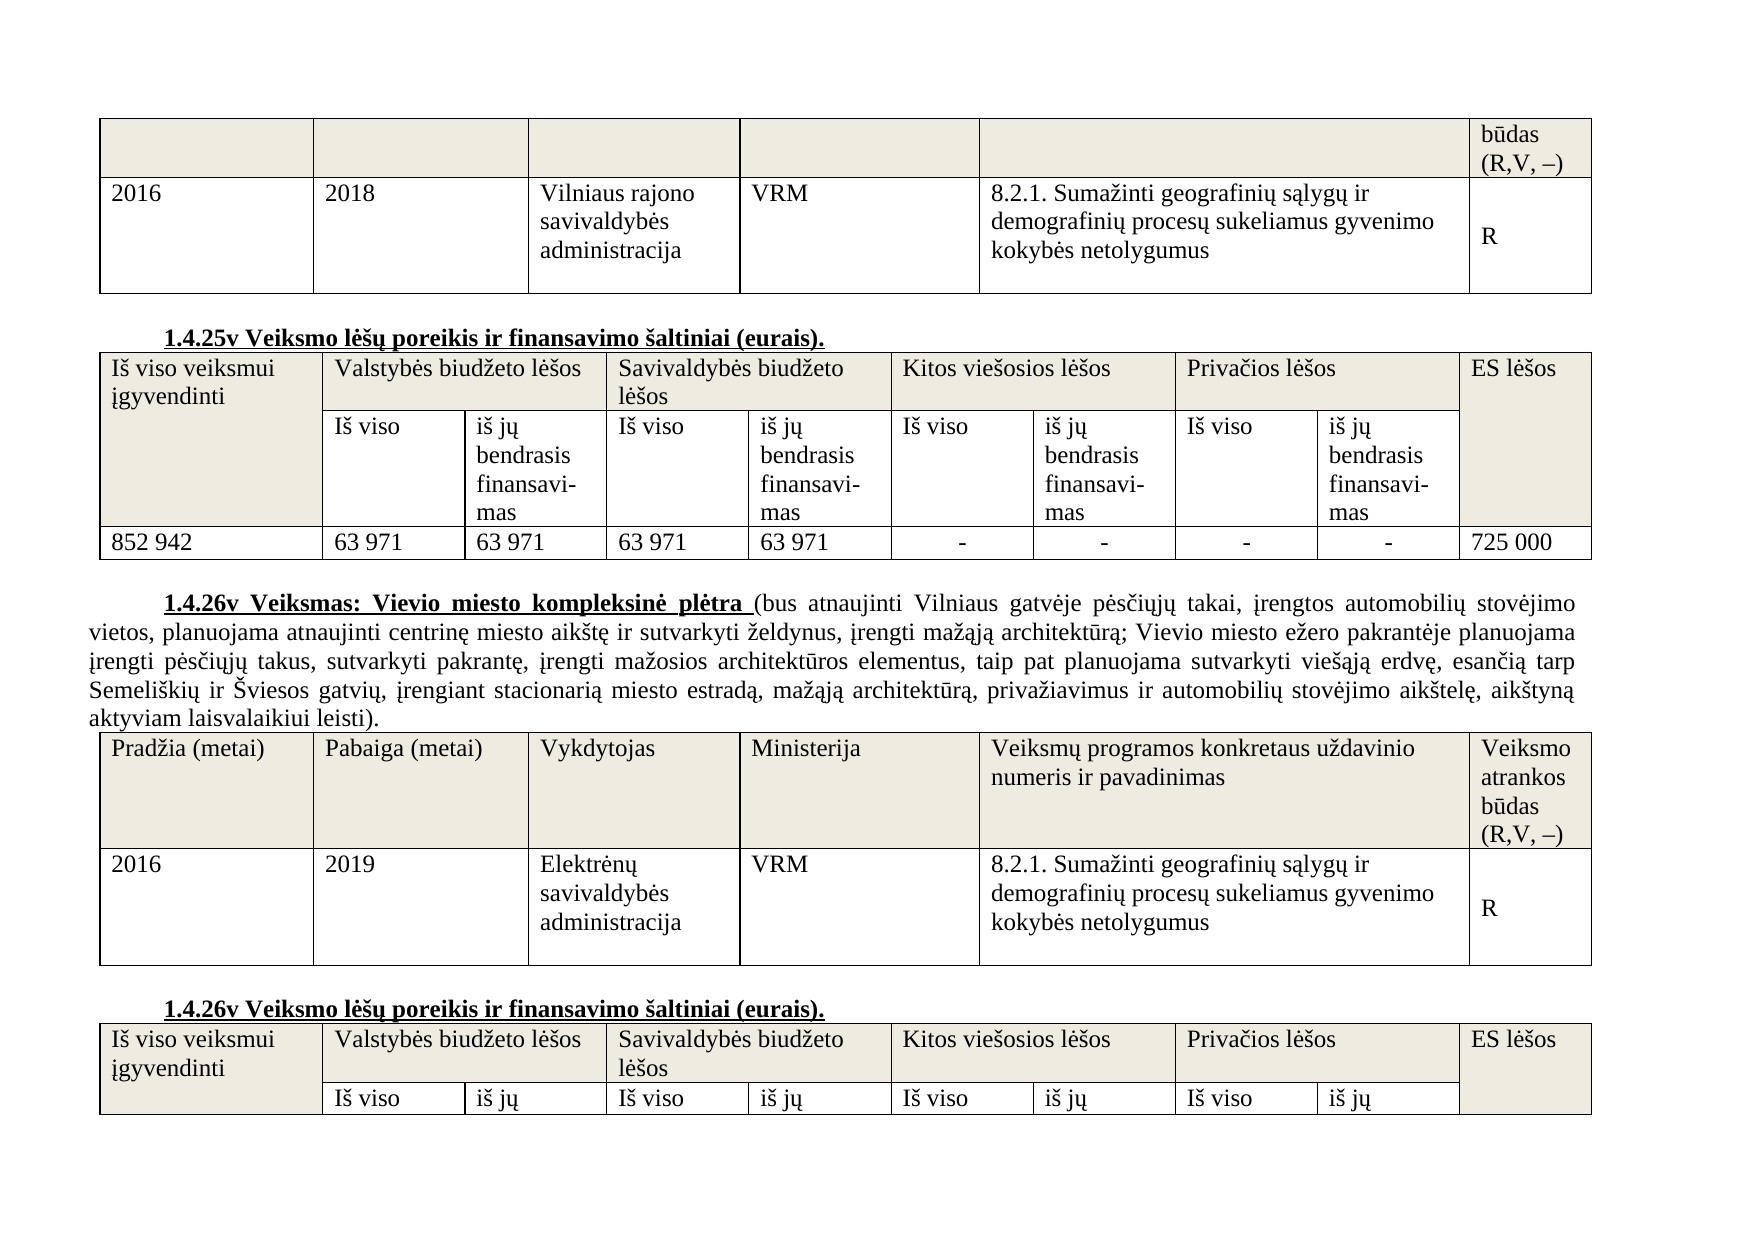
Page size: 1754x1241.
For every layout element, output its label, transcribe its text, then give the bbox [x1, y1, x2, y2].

table_cell Iš viso [607, 1083, 748, 1114]
table_header Savivaldybės biudžeto lėšos [607, 1024, 891, 1082]
table_header Savivaldybės biudžeto lėšos [607, 353, 891, 410]
table_header [741, 119, 979, 177]
table_cell Iš viso [323, 1083, 464, 1114]
table_cell iš jų bendrasis finansavi- mas [1318, 411, 1459, 526]
table_header Veiksmų programos konkretaus uždavinio numeris ir pavadinimas [980, 733, 1469, 848]
table_cell VRM [741, 178, 979, 293]
table_cell Iš viso [323, 411, 464, 526]
table_header [529, 119, 739, 177]
table_cell R [1470, 178, 1591, 293]
table_cell 8.2.1. Sumažinti geografinių sąlygų ir demografinių procesų sukeliamus gyvenimo kokybės netolygumus [980, 849, 1469, 965]
table_cell 725 000 [1460, 527, 1591, 559]
table_header Kitos viešosios lėšos [892, 1024, 1175, 1082]
table_header [314, 119, 528, 177]
table_cell 2016 [101, 178, 313, 293]
table_cell 2019 [314, 849, 528, 965]
table_cell iš jų [749, 1083, 891, 1114]
table_cell 63 971 [323, 527, 464, 559]
table_header Iš viso veiksmui įgyvendinti [101, 1024, 322, 1114]
table_header Ministerija [741, 733, 979, 848]
table_header [101, 119, 313, 177]
table_cell Elektrėnų savivaldybės administracija [529, 849, 739, 965]
table_cell Iš viso [892, 1083, 1033, 1114]
table_header Pradžia (metai) [101, 733, 313, 848]
table_cell Vilniaus rajono savivaldybės administracija [529, 178, 739, 293]
table_header ES lėšos [1460, 353, 1591, 526]
table_cell Iš viso [607, 411, 748, 526]
table_cell iš jų [1034, 1083, 1175, 1114]
table_cell 63 971 [607, 527, 748, 559]
text 1.4.25v Veiksmo lėšų poreikis ir finansavimo šaltiniai (eurais). [89, 323, 1577, 352]
table_cell iš jų [466, 1083, 606, 1114]
table_header Kitos viešosios lėšos [892, 353, 1175, 410]
table_header Veiksmo atrankos būdas (R,V, –) [1470, 733, 1591, 848]
table_header Pabaiga (metai) [314, 733, 528, 848]
table_cell iš jų bendrasis finansavi- mas [1034, 411, 1175, 526]
table_cell Iš viso [892, 411, 1033, 526]
table_header būdas (R,V, –) [1470, 119, 1591, 177]
table_cell - [1176, 527, 1317, 559]
table_cell iš jų [1318, 1083, 1459, 1114]
table_cell VRM [741, 849, 979, 965]
table_cell Iš viso [1176, 411, 1317, 526]
table_cell - [892, 527, 1033, 559]
table_header Valstybės biudžeto lėšos [323, 1024, 606, 1082]
table_cell Iš viso [1176, 1083, 1317, 1114]
text 1.4.26v Veiksmo lėšų poreikis ir finansavimo šaltiniai (eurais). [89, 994, 1577, 1023]
table_header Vykdytojas [529, 733, 739, 848]
table_cell iš jų bendrasis finansavi- mas [466, 411, 606, 526]
table_cell 63 971 [749, 527, 891, 559]
text 1.4.26v Veiksmas: Vievio miesto kompleksinė plėtra (bus atnaujinti Vilniaus gatvėje pėsčiųjų takai, įrengtos automobilių stovėjimo vietos, planuojama atnaujinti centrinę miesto aikštę ir sutvarkyti želdynus, įrengti mažąją architektūrą; Vievio miesto ežero pakrantėje planuojama įrengti pėsčiųjų takus, sutvarkyti pakrantę, įrengti mažosios architektūros elementus, taip pat planuojama sutvarkyti viešąją erdvę, esančią tarp Semeliškių ir Šviesos gatvių, įrengiant stacionarią miesto estradą, mažąją architektūrą, privažiavimus ir automobilių stovėjimo aikštelę, aikštyną aktyviam laisvalaikiui leisti). [89, 588, 1577, 732]
table_cell iš jų bendrasis finansavi- mas [749, 411, 891, 526]
table_cell - [1034, 527, 1175, 559]
table_header Privačios lėšos [1176, 353, 1459, 410]
table_cell 852 942 [101, 527, 322, 559]
table_cell R [1470, 849, 1591, 965]
table_cell - [1318, 527, 1459, 559]
table_header ES lėšos [1460, 1024, 1591, 1114]
table_cell 63 971 [466, 527, 606, 559]
table_header [980, 119, 1469, 177]
table_cell 8.2.1. Sumažinti geografinių sąlygų ir demografinių procesų sukeliamus gyvenimo kokybės netolygumus [980, 178, 1469, 293]
table_header Iš viso veiksmui įgyvendinti [101, 353, 322, 526]
table_header Privačios lėšos [1176, 1024, 1459, 1082]
table_header Valstybės biudžeto lėšos [323, 353, 606, 410]
table_cell 2018 [314, 178, 528, 293]
table_cell 2016 [101, 849, 313, 965]
